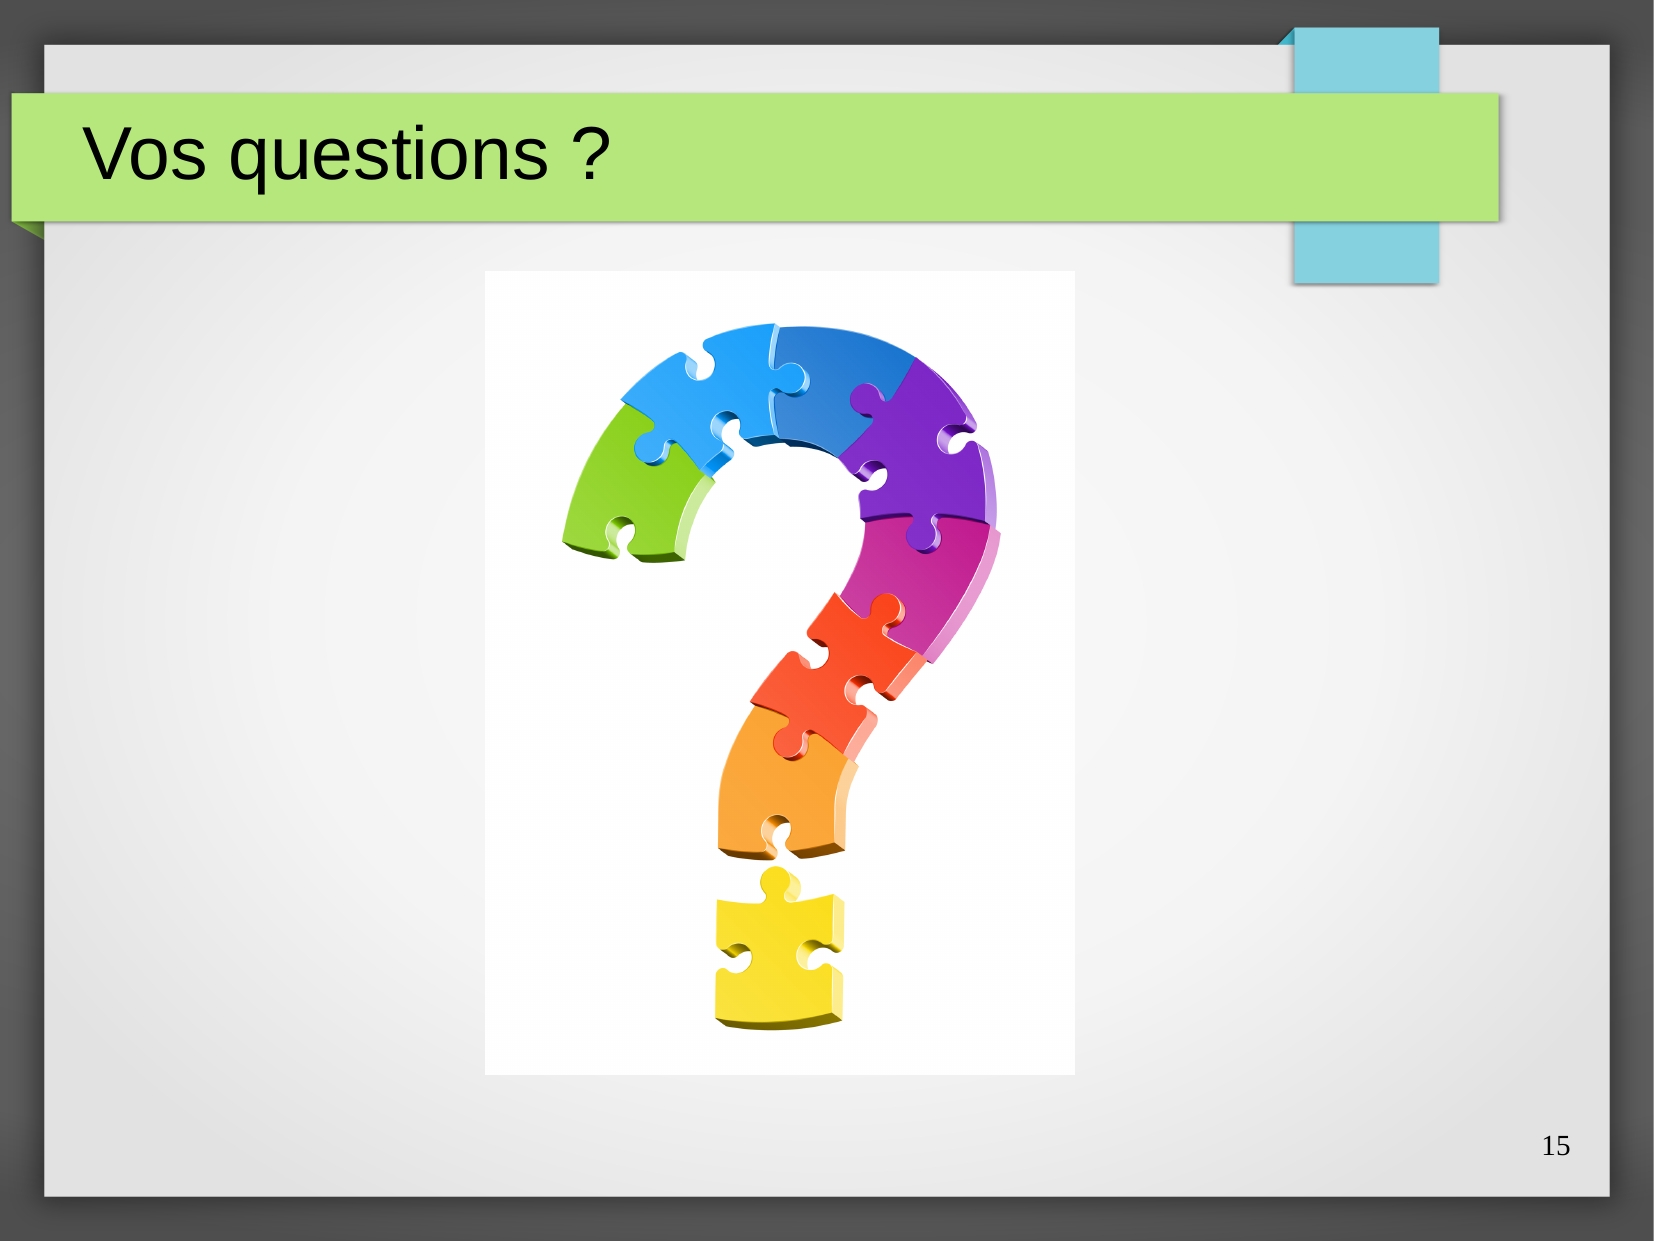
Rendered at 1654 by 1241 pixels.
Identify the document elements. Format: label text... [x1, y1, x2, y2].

picture [0, 0, 1654, 1241]
title Vos questions ? [82, 94, 1264, 213]
